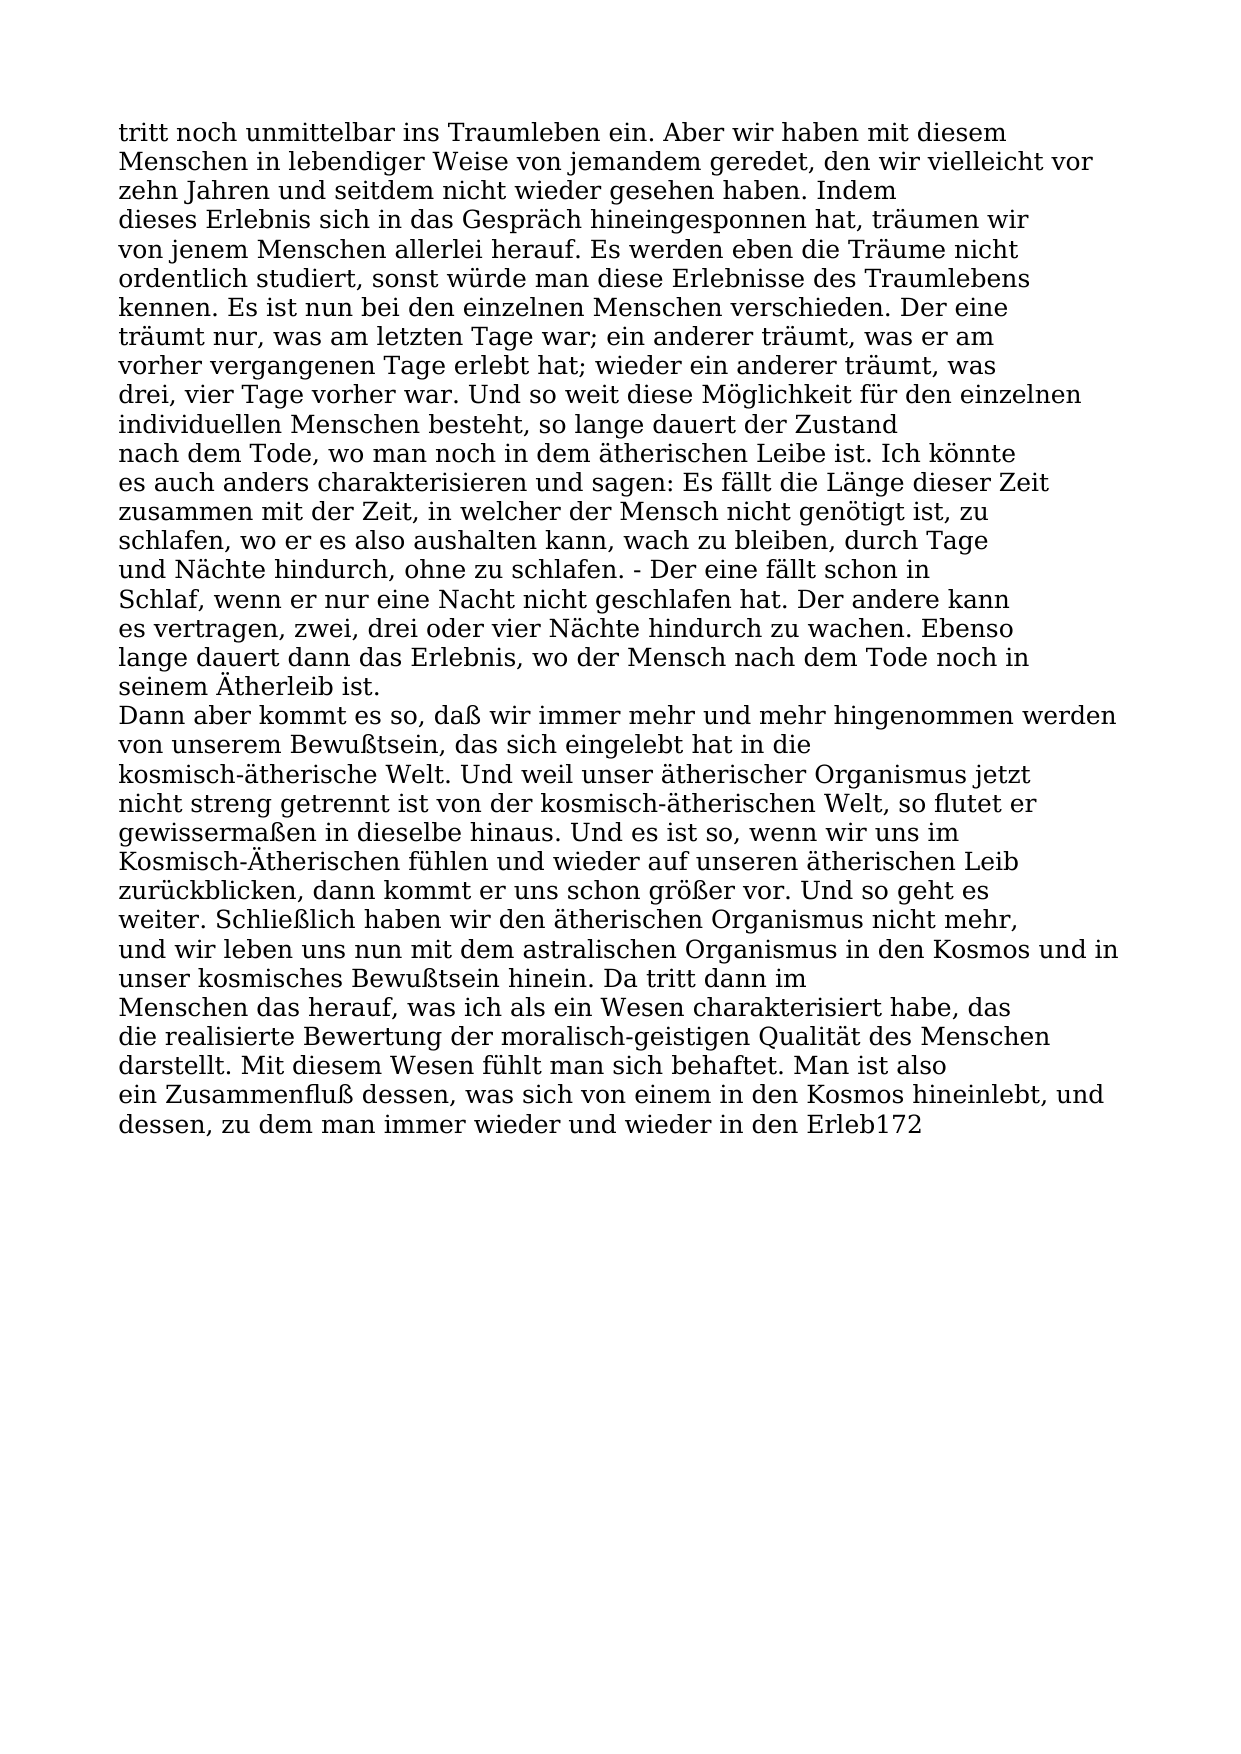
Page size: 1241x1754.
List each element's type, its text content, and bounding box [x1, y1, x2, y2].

text gewissermaßen in dieselbe hinaus. Und es ist so, wenn wir uns im [118, 818, 1122, 847]
text von jenem Menschen allerlei herauf. Es werden eben die Träume nicht [118, 235, 1122, 264]
text nicht streng getrennt ist von der kosmisch-ätherischen Welt, so flutet er [118, 789, 1122, 818]
text es auch anders charakterisieren und sagen: Es fällt die Länge dieser Zeit [118, 468, 1122, 497]
text vorher vergangenen Tage erlebt hat; wieder ein anderer träumt, was [118, 351, 1122, 381]
text schlafen, wo er es also aushalten kann, wach zu bleiben, durch Tage [118, 526, 1122, 556]
text lange dauert dann das Erlebnis, wo der Mensch nach dem Tode noch in [118, 643, 1122, 672]
text tritt noch unmittelbar ins Traumleben ein. Aber wir haben mit diesem [118, 118, 1122, 147]
text Dann aber kommt es so, daß wir immer mehr und mehr hingenommen werden von unserem Bewußtsein, das sich eingelebt hat in die [118, 701, 1122, 760]
text drei, vier Tage vorher war. Und so weit diese Möglichkeit für den einzelnen individuellen Menschen besteht, so lange dauert der Zustand [118, 381, 1122, 439]
text Menschen in lebendiger Weise von jemandem geredet, den wir vielleicht vor zehn Jahren und seitdem nicht wieder gesehen haben. Indem [118, 147, 1122, 206]
text die realisierte Bewertung der moralisch-geistigen Qualität des Menschen darstellt. Mit diesem Wesen fühlt man sich behaftet. Man ist also [118, 1022, 1122, 1081]
text zurückblicken, dann kommt er uns schon größer vor. Und so geht es [118, 876, 1122, 906]
text träumt nur, was am letzten Tage war; ein anderer träumt, was er am [118, 322, 1122, 351]
text seinem Ätherleib ist. [118, 672, 1122, 701]
text Kosmisch-Ätherischen fühlen und wieder auf unseren ätherischen Leib [118, 847, 1122, 876]
text dieses Erlebnis sich in das Gespräch hineingesponnen hat, träumen wir [118, 206, 1122, 235]
text und Nächte hindurch, ohne zu schlafen. - Der eine fällt schon in [118, 556, 1122, 585]
text ordentlich studiert, sonst würde man diese Erlebnisse des Traumlebens [118, 264, 1122, 293]
text nach dem Tode, wo man noch in dem ätherischen Leibe ist. Ich könnte [118, 439, 1122, 468]
text zusammen mit der Zeit, in welcher der Mensch nicht genötigt ist, zu [118, 497, 1122, 526]
text weiter. Schließlich haben wir den ätherischen Organismus nicht mehr, [118, 906, 1122, 935]
text kosmisch-ätherische Welt. Und weil unser ätherischer Organismus jetzt [118, 760, 1122, 789]
text Schlaf, wenn er nur eine Nacht nicht geschlafen hat. Der andere kann [118, 585, 1122, 614]
text ein Zusammenfluß dessen, was sich von einem in den Kosmos hineinlebt, und dessen, zu dem man immer wieder und wieder in den Erleb172 [118, 1081, 1122, 1139]
text es vertragen, zwei, drei oder vier Nächte hindurch zu wachen. Ebenso [118, 614, 1122, 643]
text kennen. Es ist nun bei den einzelnen Menschen verschieden. Der eine [118, 293, 1122, 322]
text Menschen das herauf, was ich als ein Wesen charakterisiert habe, das [118, 993, 1122, 1022]
text und wir leben uns nun mit dem astralischen Organismus in den Kosmos und in unser kosmisches Bewußtsein hinein. Da tritt dann im [118, 935, 1122, 993]
